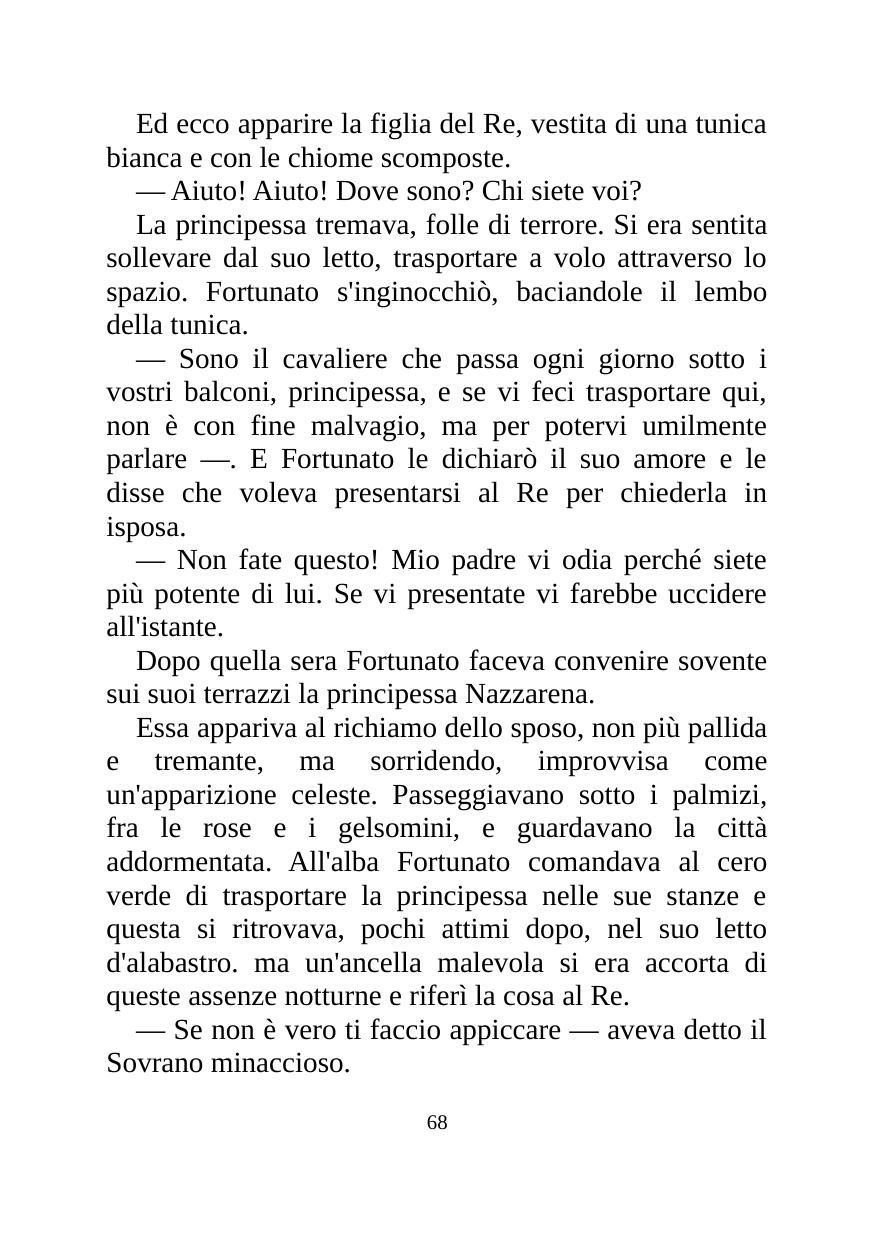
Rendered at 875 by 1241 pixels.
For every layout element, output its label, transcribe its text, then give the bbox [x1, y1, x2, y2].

text Dopo quella sera Fortunato faceva convenire sovente sui suoi terrazzi la principessa Nazzarena. [106, 643, 768, 710]
text La principessa tremava, folle di terrore. Si era sentita sollevare dal suo letto, trasportare a volo attraverso lo spazio. Fortunato s'inginocchiò, baciandole il lembo della tunica. [106, 207, 768, 341]
text — Non fate questo! Mio padre vi odia perché siete più potente di lui. Se vi presentate vi farebbe uccidere all'istante. [106, 542, 768, 643]
text Ed ecco apparire la figlia del Re, vestita di una tunica bianca e con le chiome scomposte. [106, 106, 768, 173]
text — Aiuto! Aiuto! Dove sono? Chi siete voi? [106, 173, 768, 207]
text Essa appariva al richiamo dello sposo, non più pallida e tremante, ma sorridendo, improvvisa come un'apparizione celeste. Passeggiavano sotto i palmizi, fra le rose e i gelsomini, e guardavano la città addormentata. All'alba Fortunato comandava al cero verde di trasportare la principessa nelle sue stanze e questa si ritrovava, pochi attimi dopo, nel suo letto d'alabastro. ma un'ancella malevola si era accorta di queste assenze notturne e riferì la cosa al Re. [106, 710, 768, 1012]
text — Sono il cavaliere che passa ogni giorno sotto i vostri balconi, principessa, e se vi feci trasportare qui, non è con fine malvagio, ma per potervi umilmente parlare —. E Fortunato le dichiarò il suo amore e le disse che voleva presentarsi al Re per chiederla in isposa. [106, 341, 768, 542]
text — Se non è vero ti faccio appiccare — aveva detto il Sovrano minaccioso. [106, 1012, 768, 1079]
